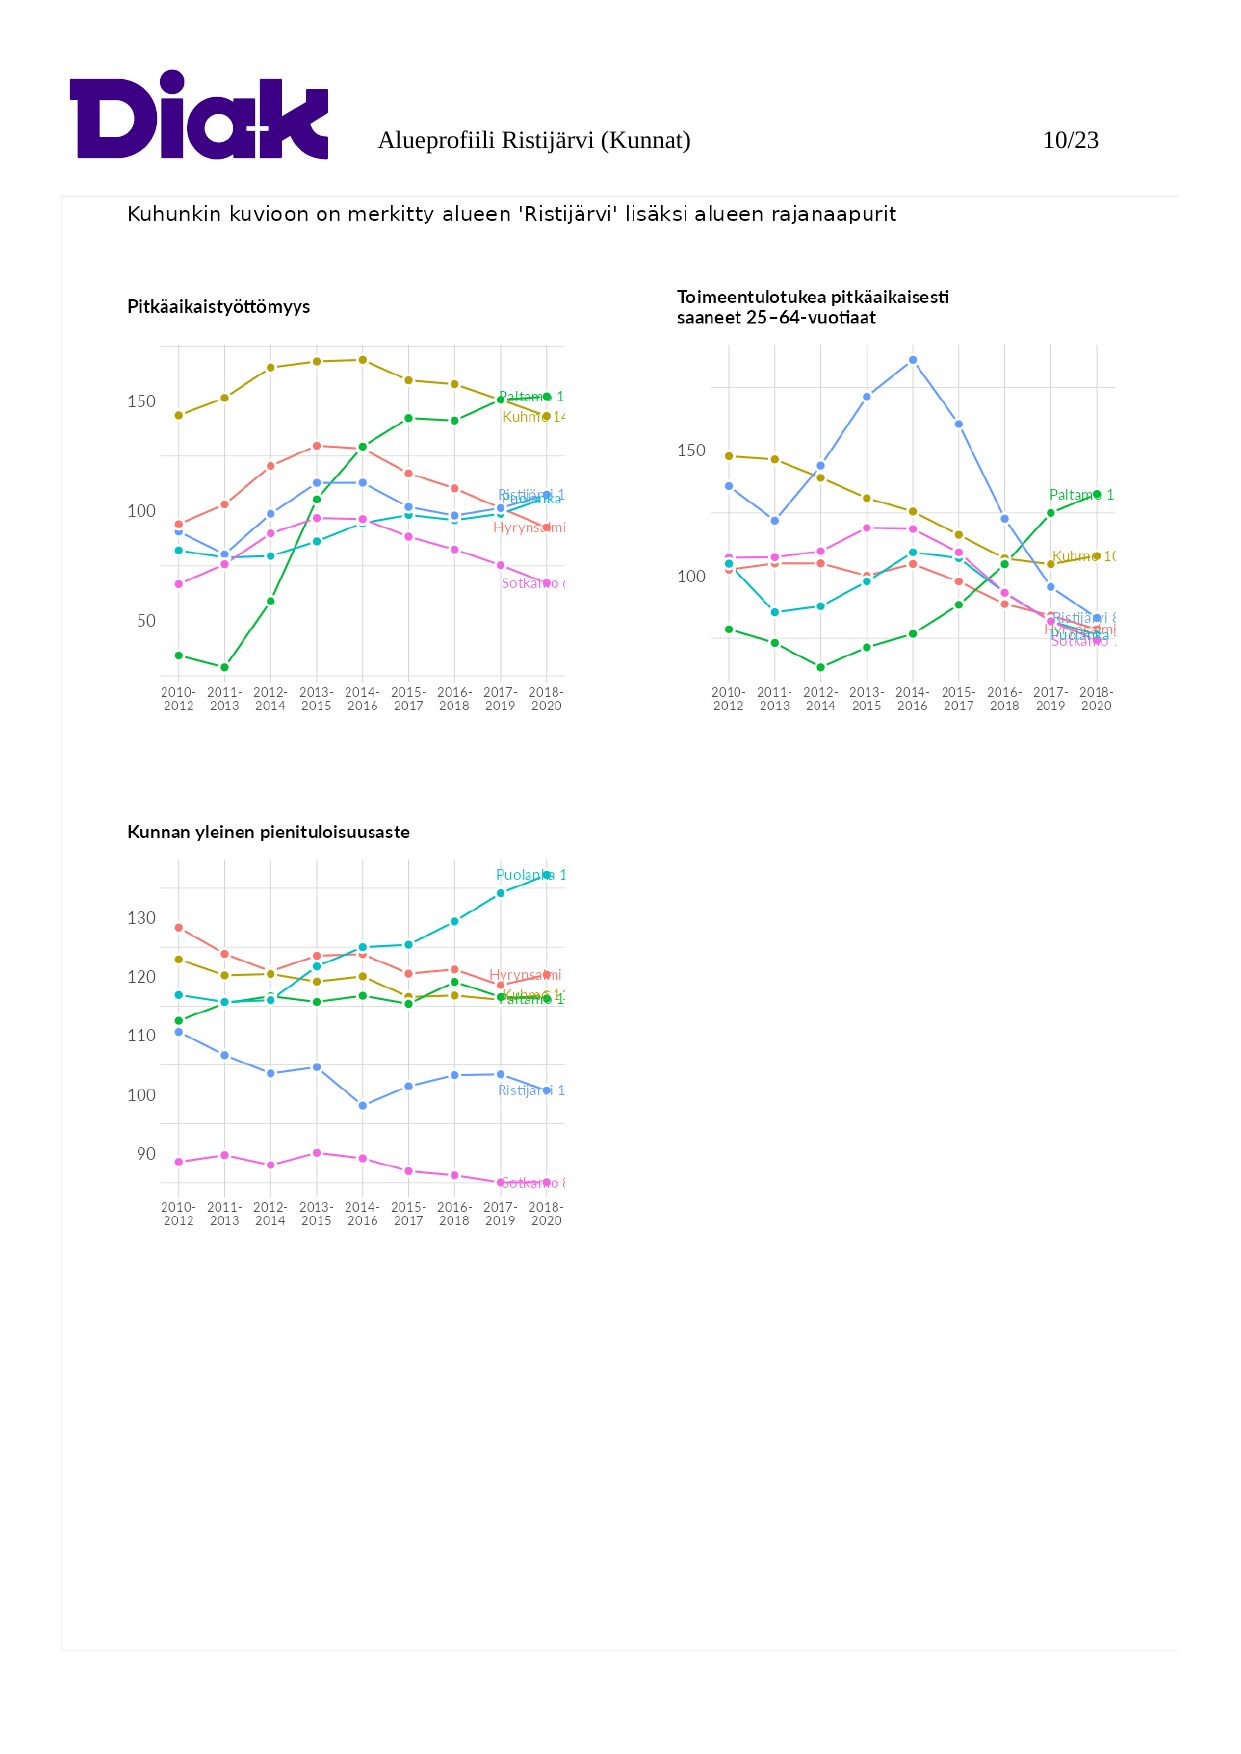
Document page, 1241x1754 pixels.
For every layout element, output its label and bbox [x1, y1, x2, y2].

picture [61, 196, 1179, 1651]
